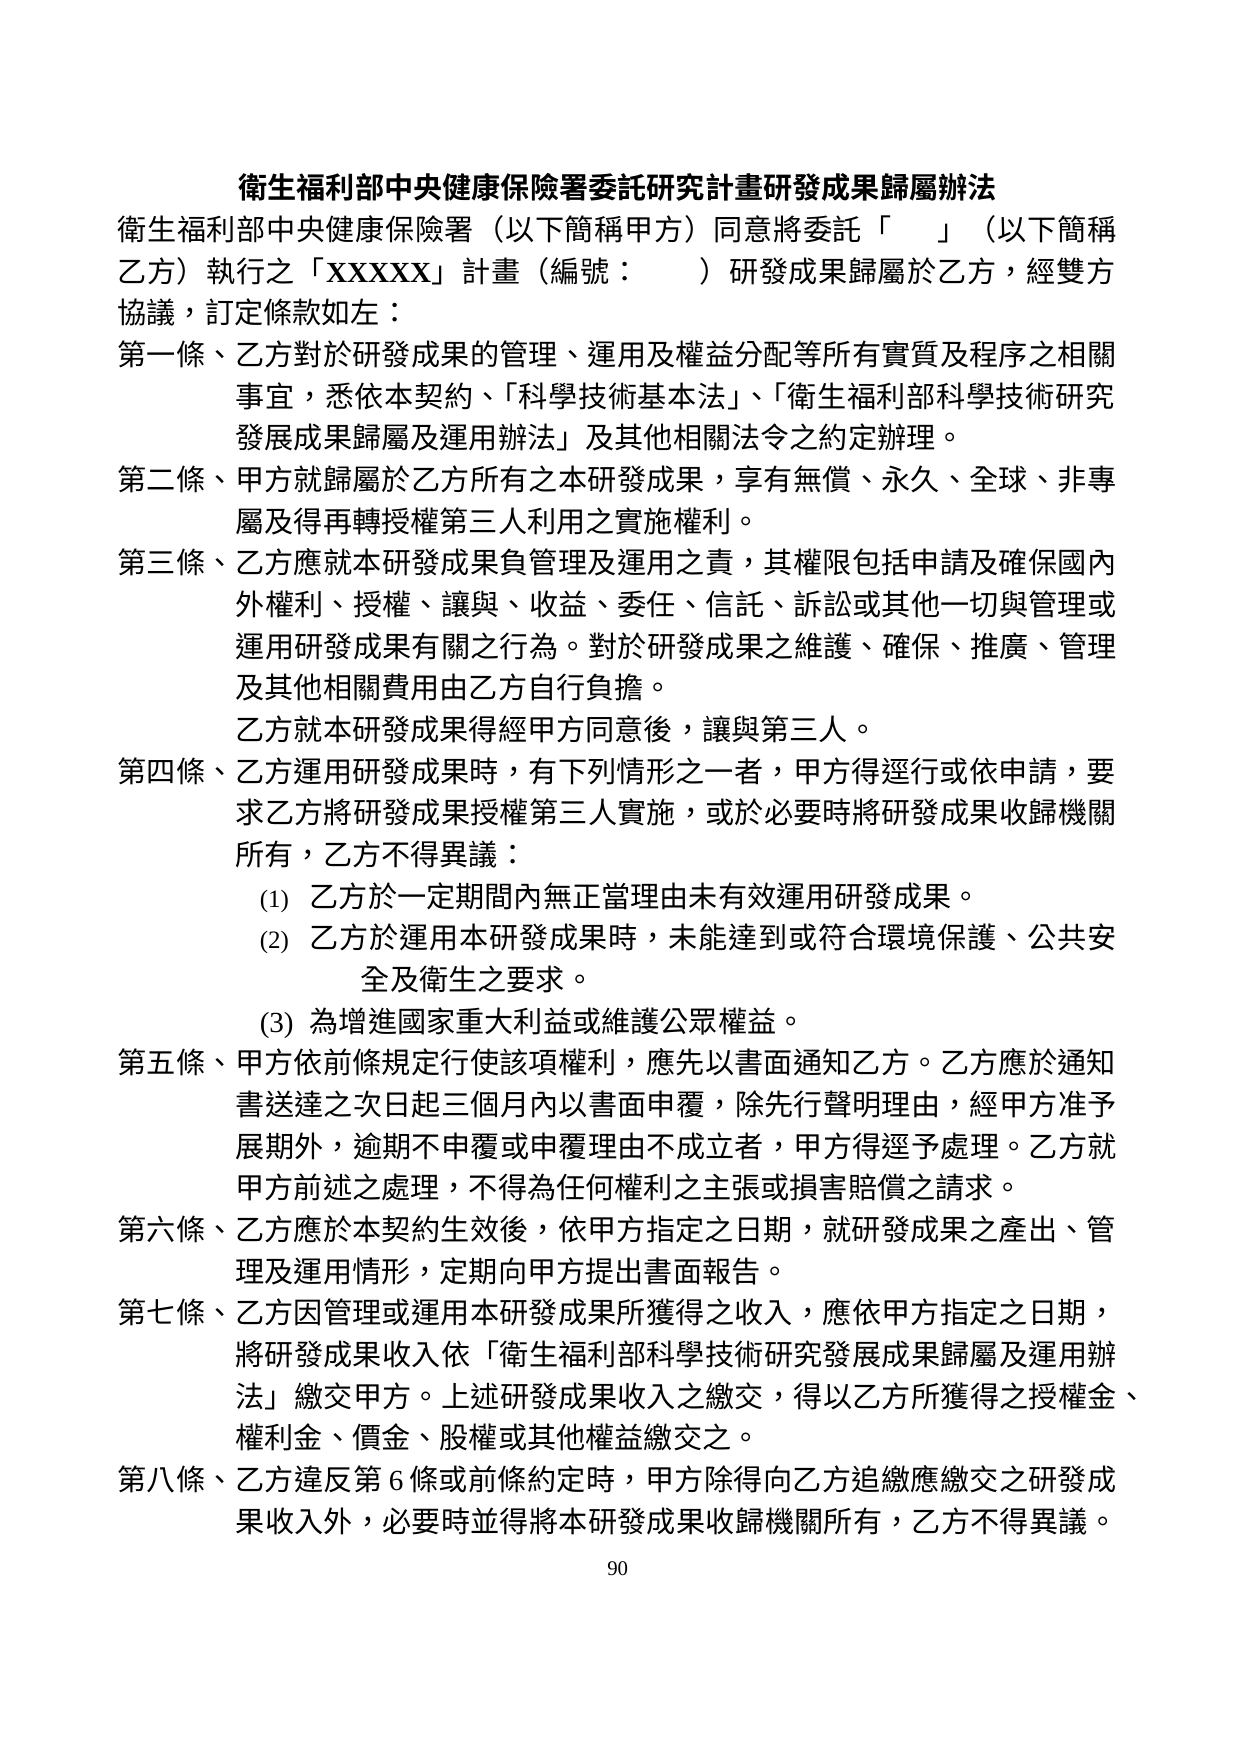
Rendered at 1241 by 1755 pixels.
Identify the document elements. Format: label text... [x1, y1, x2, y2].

text 第三條、乙方應就本研發成果負管理及運用之責，其權限包括申請及確保國內外權利、授權、讓與、收益、委任、信託、訴訟或其他一切與管理或運用研發成果有關之行為。對於研發成果之維護、確保、推廣、管理及其他相關費用由乙方自行負擔。 [117, 541, 1117, 707]
list 乙方於運用本研發成果時，未能達到或符合環境保護、公共安全及衛生之要求。 [259, 916, 1117, 999]
text 第六條、乙方應於本契約生效後，依甲方指定之日期，就研發成果之產出、管理及運用情形，定期向甲方提出書面報告。 [117, 1207, 1117, 1291]
text 衛生福利部中央健康保險署委託研究計畫研發成果歸屬辦法 [117, 166, 1117, 207]
text 第五條、甲方依前條規定行使該項權利，應先以書面通知乙方。乙方應於通知書送達之次日起三個月內以書面申覆，除先行聲明理由，經甲方准予展期外，逾期不申覆或申覆理由不成立者，甲方得逕予處理。乙方就甲方前述之處理，不得為任何權利之主張或損害賠償之請求。 [117, 1041, 1117, 1207]
text 第二條、甲方就歸屬於乙方所有之本研發成果，享有無償、永久、全球、非專屬及得再轉授權第三人利用之實施權利。 [117, 457, 1117, 541]
text 乙方就本研發成果得經甲方同意後，讓與第三人。 [235, 707, 1117, 749]
text 第七條、乙方因管理或運用本研發成果所獲得之收入，應依甲方指定之日期，將研發成果收入依「衛生福利部科學技術研究發展成果歸屬及運用辦法」繳交甲方。上述研發成果收入之繳交，得以乙方所獲得之授權金、權利金、價金、股權或其他權益繳交之。 [117, 1291, 1117, 1457]
text 第八條、乙方違反第6條或前條約定時，甲方除得向乙方追繳應繳交之研發成果收入外，必要時並得將本研發成果收歸機關所有，乙方不得異議。 [117, 1457, 1117, 1541]
text 衛生福利部中央健康保險署（以下簡稱甲方）同意將委託「 」（以下簡稱乙方）執行之「XXXXX」計畫（編號： ）研發成果歸屬於乙方，經雙方協議，訂定條款如左： [117, 207, 1117, 332]
list 為增進國家重大利益或維護公眾權益。 [259, 999, 1117, 1041]
text 第一條、乙方對於研發成果的管理、運用及權益分配等所有實質及程序之相關事宜，悉依本契約、｢科學技術基本法｣、｢衛生福利部科學技術研究發展成果歸屬及運用辦法」及其他相關法令之約定辦理。 [117, 332, 1117, 457]
text 第四條、乙方運用研發成果時，有下列情形之一者，甲方得逕行或依申請，要求乙方將研發成果授權第三人實施，或於必要時將研發成果收歸機關所有，乙方不得異議： [117, 749, 1117, 874]
list 乙方於一定期間內無正當理由未有效運用研發成果。 [259, 874, 1117, 916]
